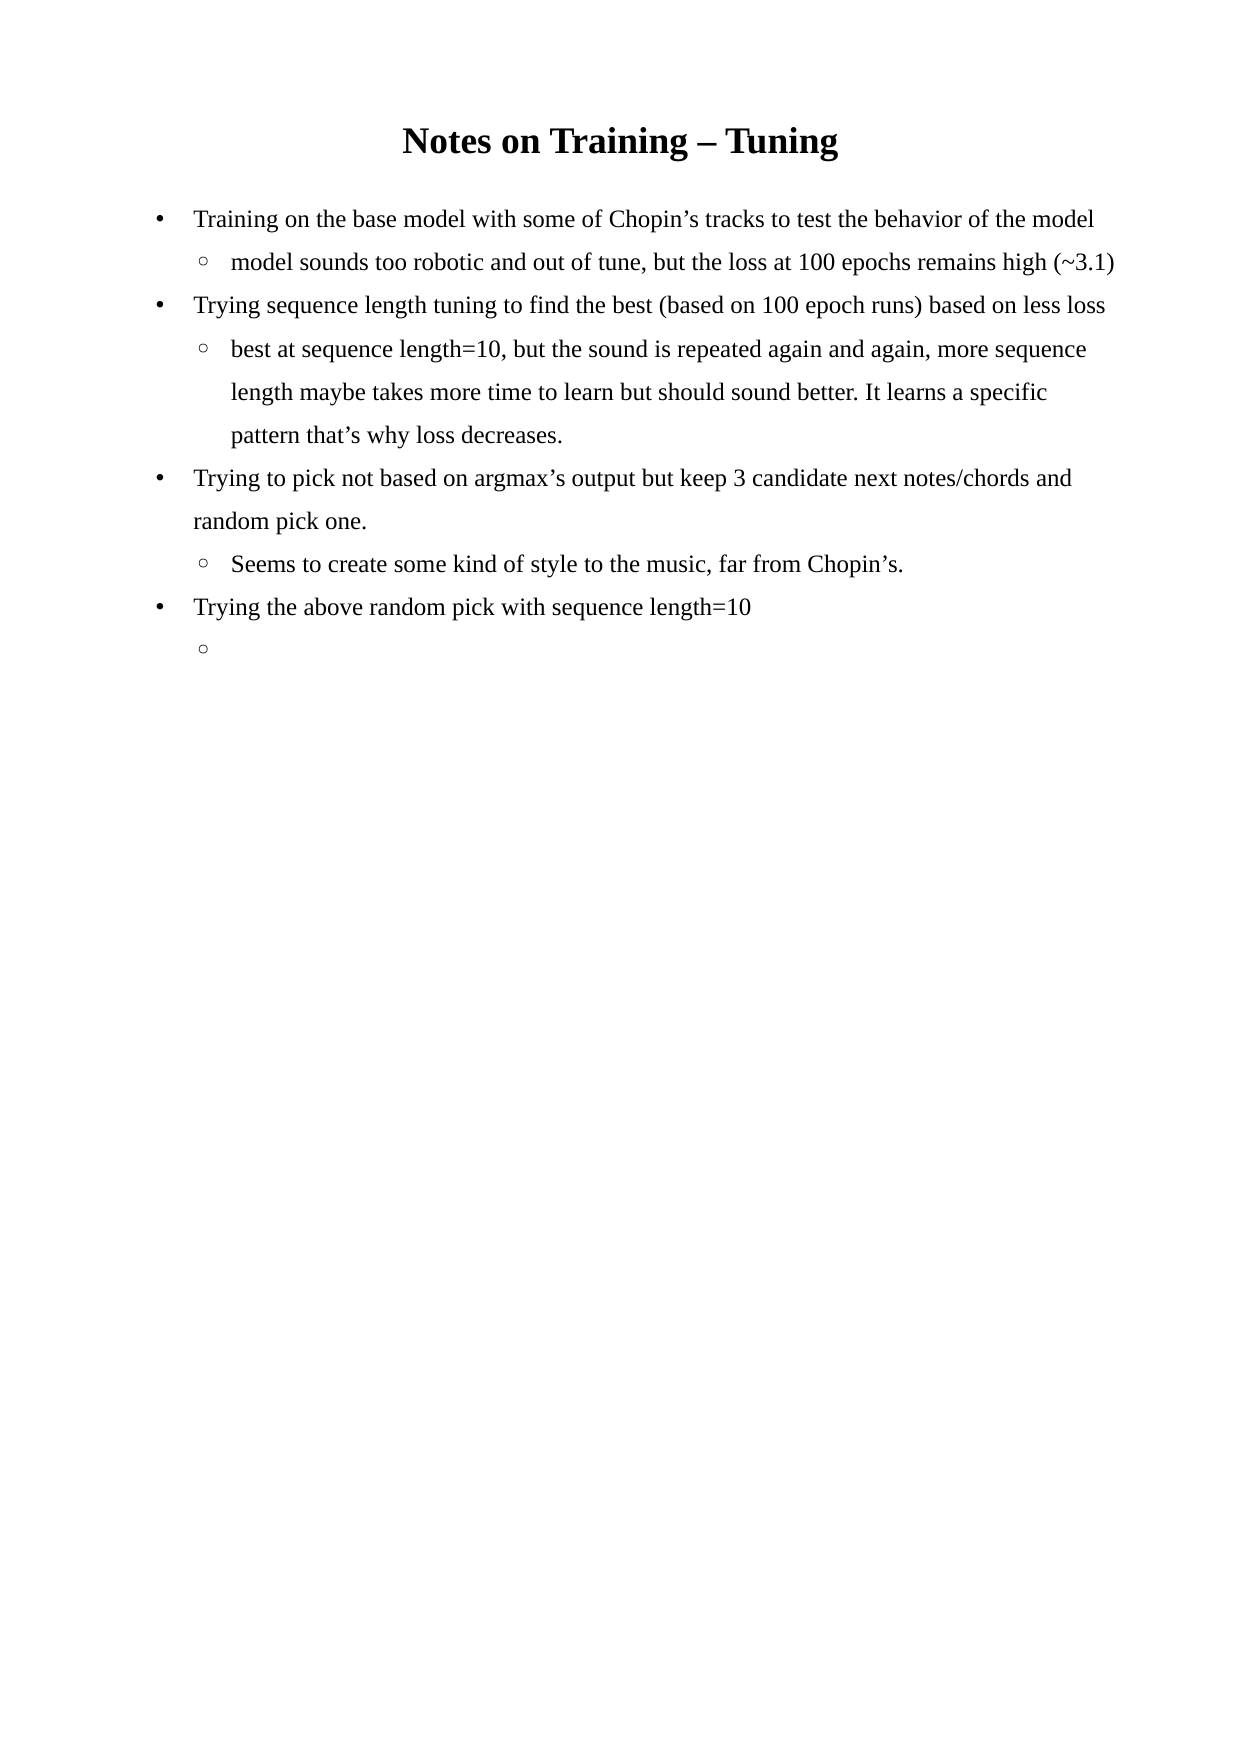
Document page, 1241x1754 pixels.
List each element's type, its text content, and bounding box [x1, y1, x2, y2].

list model sounds too robotic and out of tune, but the loss at 100 epochs remains high (~3.1) [193, 247, 1122, 276]
list best at sequence length=10, but the sound is repeated again and again, more sequence length maybe takes more time to learn but should sound better. It learns a specific pattern that’s why loss decreases. [193, 334, 1122, 449]
text Notes on Training – Tuning [118, 118, 1122, 161]
list Seems to create some kind of style to the music, far from Chopin’s. [193, 549, 1122, 578]
list Training on the base model with some of Chopin’s tracks to test the behavior of the model [156, 204, 1122, 233]
list Trying sequence length tuning to find the best (based on 100 epoch runs) based on less loss [156, 291, 1122, 319]
list Trying the above random pick with sequence length=10 [156, 592, 1122, 621]
list Trying to pick not based on argmax’s output but keep 3 candidate next notes/chords and random pick one. [156, 463, 1122, 535]
